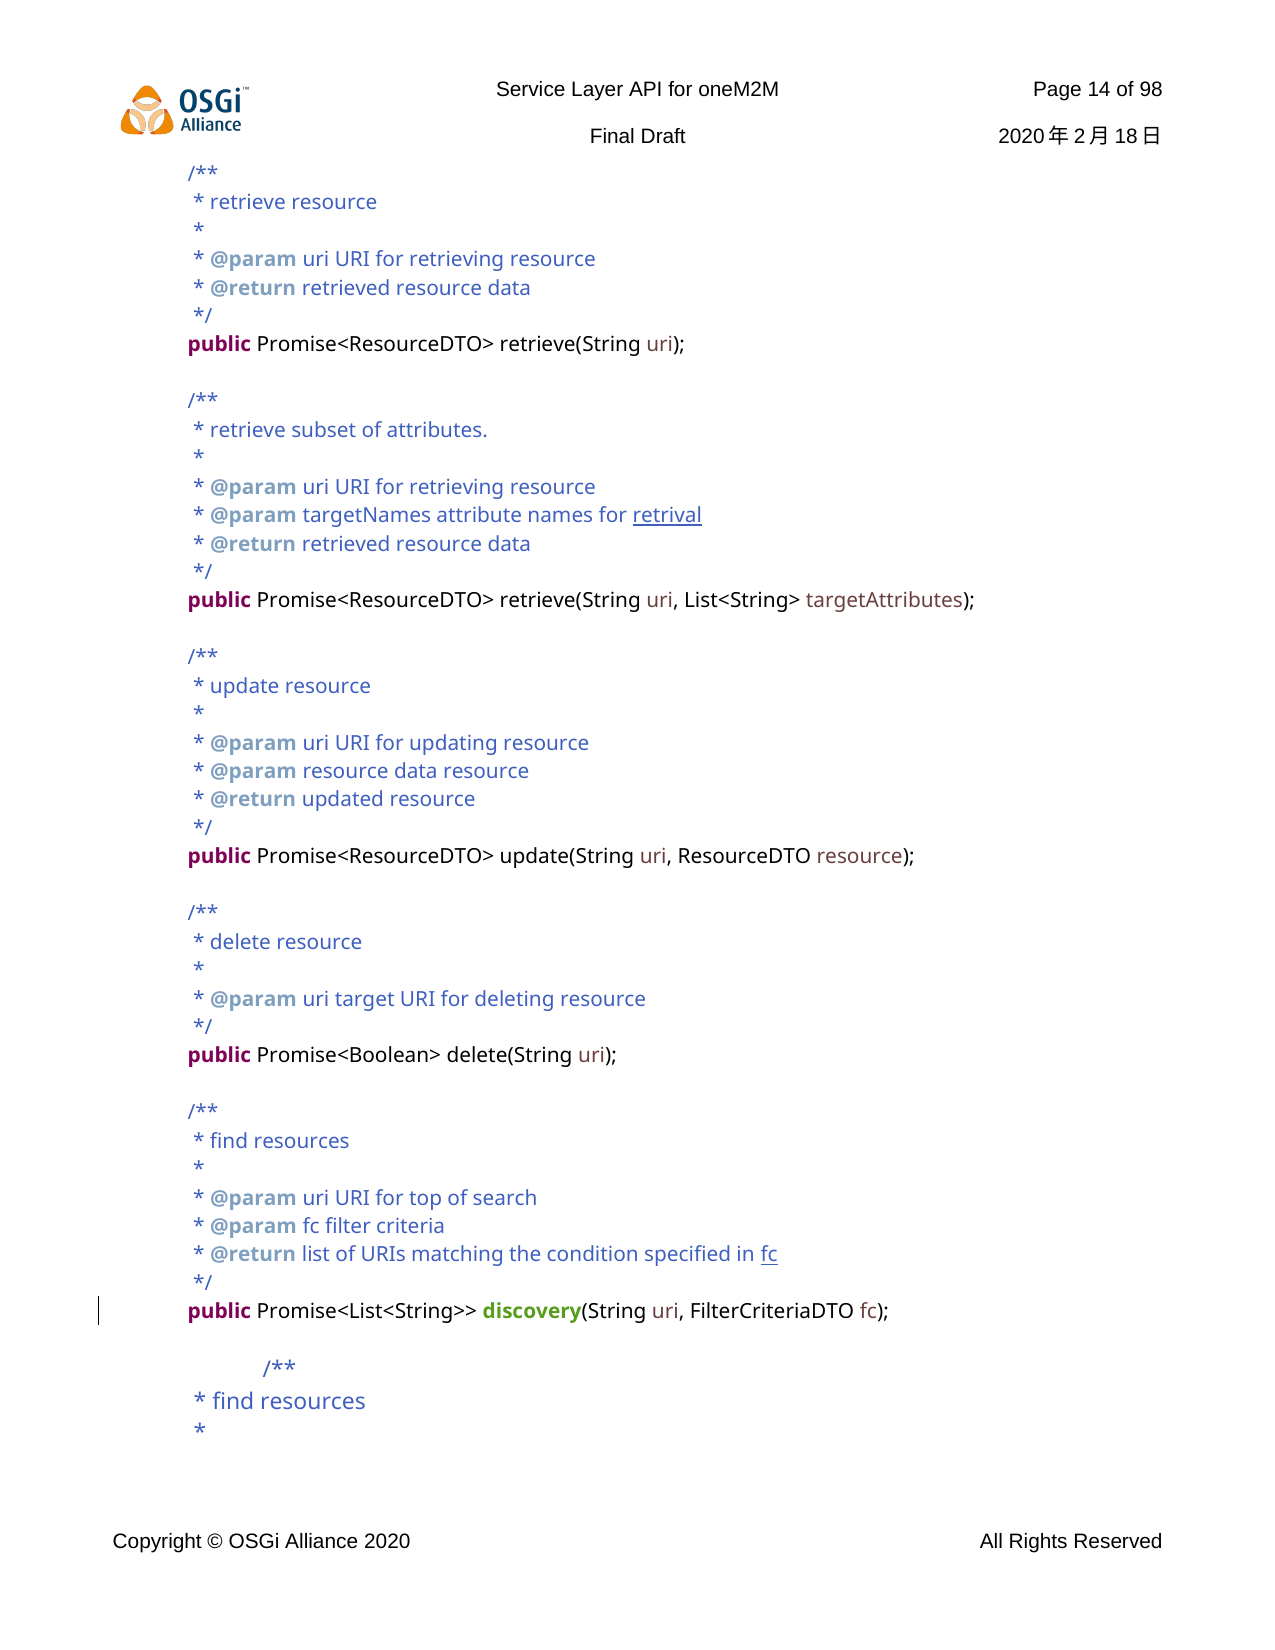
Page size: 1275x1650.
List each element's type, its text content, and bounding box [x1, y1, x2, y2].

text public Promise<ResourceDTO> retrieve(String uri, List<String> targetAttributes); [112, 586, 1162, 614]
text * [112, 216, 1162, 244]
text * @param uri target URI for deleting resource [112, 984, 1162, 1012]
text * find resources [112, 1126, 1162, 1154]
text public Promise<ResourceDTO> retrieve(String uri); [112, 329, 1162, 358]
text /** [112, 1097, 1162, 1126]
text */ [112, 1268, 1162, 1296]
text * @param uri URI for top of search [112, 1183, 1162, 1211]
text public Promise<ResourceDTO> update(String uri, ResourceDTO resource); [112, 841, 1162, 870]
text * @param resource data resource [112, 756, 1162, 784]
picture [113, 78, 257, 142]
text * update resource [112, 671, 1162, 699]
text * @param uri URI for retrieving resource [112, 244, 1162, 273]
text /** [112, 1353, 1162, 1384]
text * delete resource [112, 927, 1162, 955]
text * @param fc filter criteria [112, 1211, 1162, 1239]
text /** [112, 386, 1162, 415]
text * [112, 443, 1162, 472]
text public Promise<List<String>> discovery(String uri, FilterCriteriaDTO fc); [112, 1296, 1162, 1325]
text /** [112, 898, 1162, 927]
text /** [112, 159, 1162, 187]
text * retrieve resource [112, 187, 1162, 216]
text * @param targetNames attribute names for retrival [112, 500, 1162, 529]
text */ [112, 1012, 1162, 1041]
text * [112, 699, 1162, 728]
text * [112, 1416, 1162, 1447]
text * @return retrieved resource data [112, 273, 1162, 301]
text * @return retrieved resource data [112, 529, 1162, 557]
text * @param uri URI for retrieving resource [112, 472, 1162, 500]
text * @param uri URI for updating resource [112, 728, 1162, 756]
text * @return updated resource [112, 784, 1162, 813]
text * [112, 1154, 1162, 1183]
text * @return list of URIs matching the condition specified in fc [112, 1239, 1162, 1268]
text * retrieve subset of attributes. [112, 415, 1162, 443]
text public Promise<Boolean> delete(String uri); [112, 1041, 1162, 1069]
text /** [112, 642, 1162, 671]
text */ [112, 301, 1162, 329]
text */ [112, 557, 1162, 586]
text * [112, 955, 1162, 984]
text * find resources [112, 1384, 1162, 1416]
text */ [112, 813, 1162, 841]
